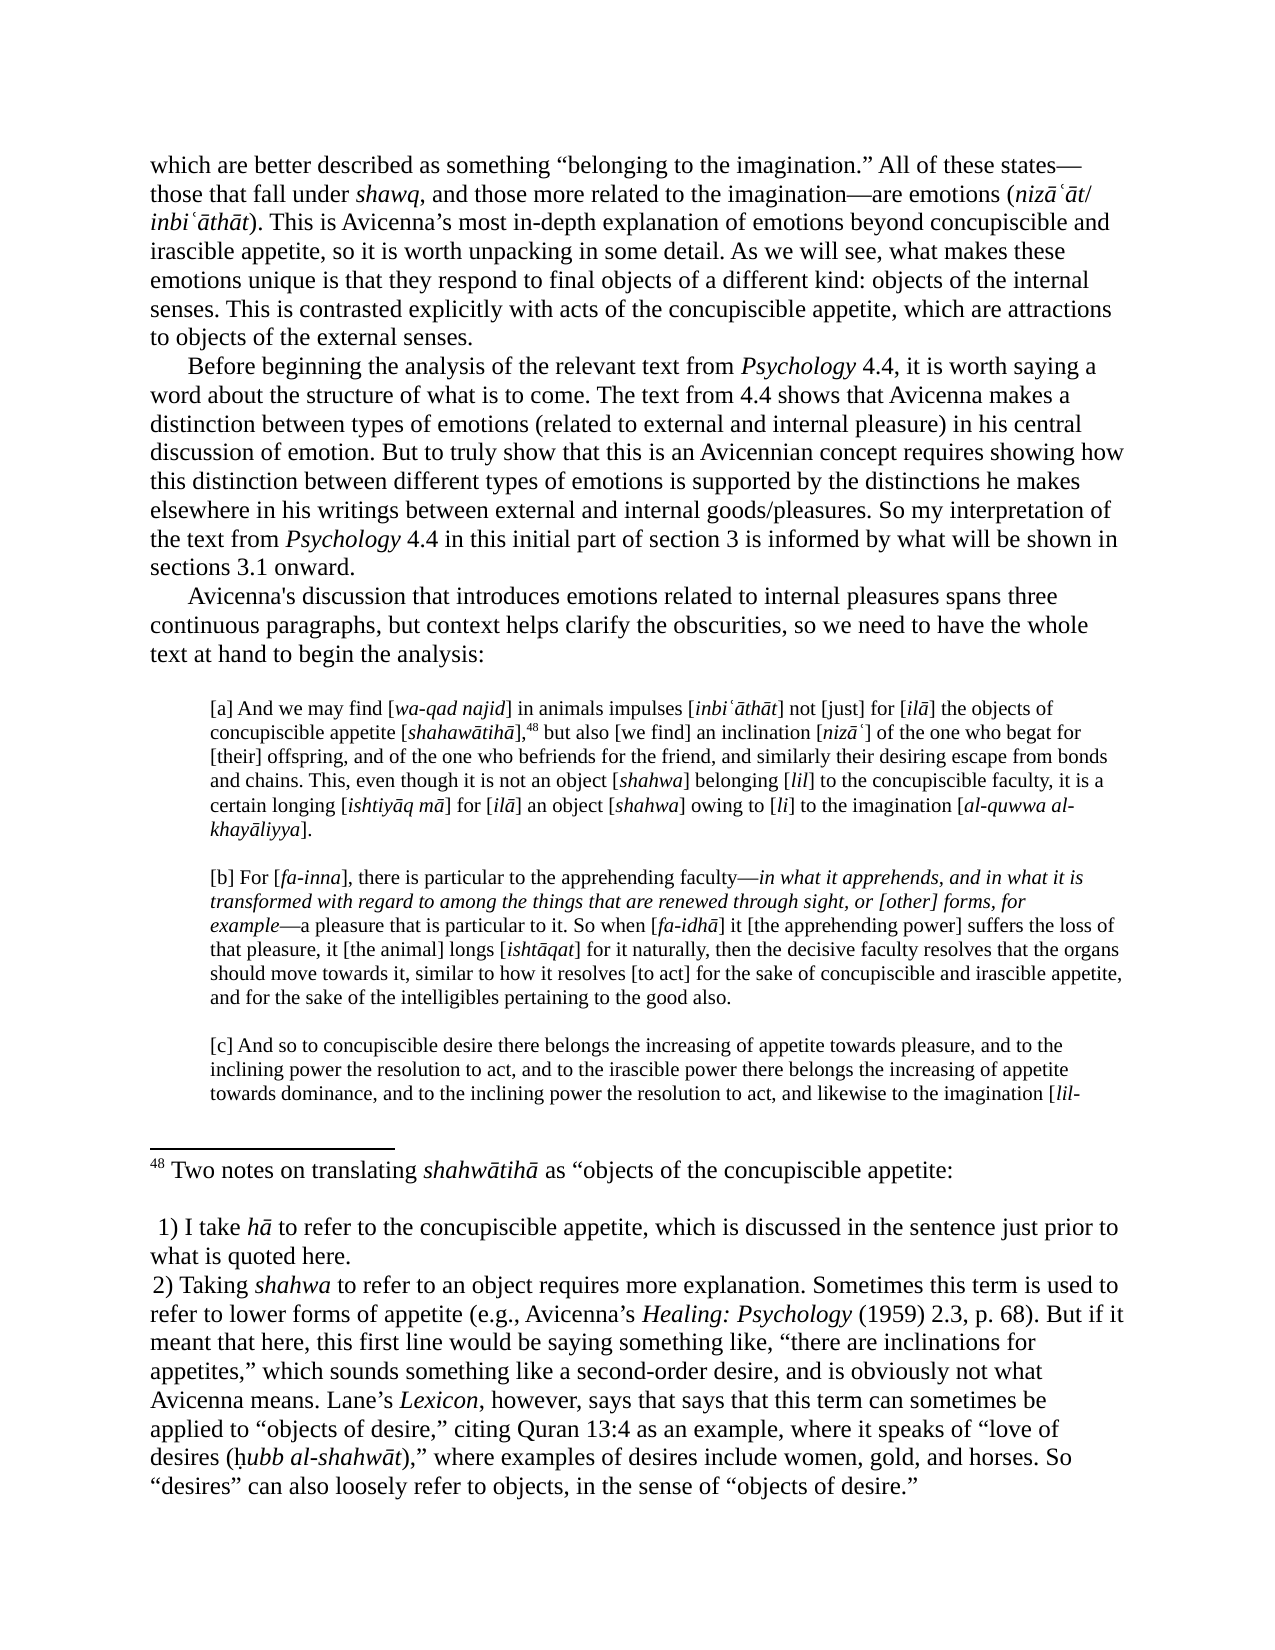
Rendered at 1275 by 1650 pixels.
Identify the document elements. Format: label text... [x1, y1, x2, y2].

text 1) I take hā to refer to the concupiscible appetite, which is discussed in the sentence just prior to what is quoted here. [150, 1212, 1125, 1270]
text 2) Taking shahwa to refer to an object requires more explanation. Sometimes this term is used to refer to lower forms of appetite (e.g., Avicenna’s Healing: Psychology (1959) 2.3, p. 68). But if it meant that here, this first line would be saying something like, “there are inclinations for appetites,” which sounds something like a second-order desire, and is obviously not what Avicenna means. Lane’s Lexicon, however, says that says that this term can sometimes be applied to “objects of desire,” citing Quran 13:4 as an example, where it speaks of “love of desires (ḥubb al-shahwāt),” where examples of desires include women, gold, and horses. So “desires” can also loosely refer to objects, in the sense of “objects of desire.” [150, 1270, 1125, 1500]
text [b] For [fa-inna], there is particular to the apprehending faculty―in what it apprehends, and in what it is transformed with regard to among the things that are renewed through sight, or [other] forms, for example―a pleasure that is particular to it. So when [fa-idhā] it [the apprehending power] suffers the loss of that pleasure, it [the animal] longs [ishtāqat] for it naturally, then the decisive faculty resolves that the organs should move towards it, similar to how it resolves [to act] for the sake of concupiscible and irascible appetite, and for the sake of the intelligibles pertaining to the good also. [210, 865, 1125, 1009]
text [a] And we may find [wa-qad najid] in animals impulses [inbiʿāthāt] not [just] for [ilā] the objects of concupiscible appetite [shahawātihā], but also [we find] an inclination [nizāʿ] of the one who begat for [their] offspring, and of the one who befriends for the friend, and similarly their desiring escape from bonds and chains. This, even though it is not an object [shahwa] belonging [lil] to the concupiscible faculty, it is a certain longing [ishtiyāq mā] for [ilā] an object [shahwa] owing to [li] to the imagination [al-quwwa al-khayāliyya]. [210, 696, 1125, 841]
text Before beginning the analysis of the relevant text from Psychology 4.4, it is worth saying a word about the structure of what is to come. The text from 4.4 shows that Avicenna makes a distinction between types of emotions (related to external and internal pleasure) in his central discussion of emotion. But to truly show that this is an Avicennian concept requires showing how this distinction between different types of emotions is supported by the distinctions he makes elsewhere in his writings between external and internal goods/pleasures. So my interpretation of the text from Psychology 4.4 in this initial part of section 3 is informed by what will be shown in sections 3.1 onward. [150, 351, 1125, 581]
text [c] And so to concupiscible desire there belongs the increasing of appetite towards pleasure, and to the inclining power the resolution to act, and to the irascible power there belongs the increasing of appetite towards dominance, and to the inclining power the resolution to act, and likewise to the imagination [lil- [210, 1033, 1125, 1105]
text Two notes on translating shahwātihā as “objects of the concupiscible appetite: [150, 1155, 1125, 1184]
text which are better described as something “belonging to the imagination.” All of these states—those that fall under shawq, and those more related to the imagination—are emotions (nizāʿāt/ inbiʿāthāt). This is Avicenna’s most in-depth explanation of emotions beyond concupiscible and irascible appetite, so it is worth unpacking in some detail. As we will see, what makes these emotions unique is that they respond to final objects of a different kind: objects of the internal senses. This is contrasted explicitly with acts of the concupiscible appetite, which are attractions to objects of the external senses. [150, 150, 1125, 351]
text Avicenna's discussion that introduces emotions related to internal pleasures spans three continuous paragraphs, but context helps clarify the obscurities, so we need to have the whole text at hand to begin the analysis: [150, 581, 1125, 667]
